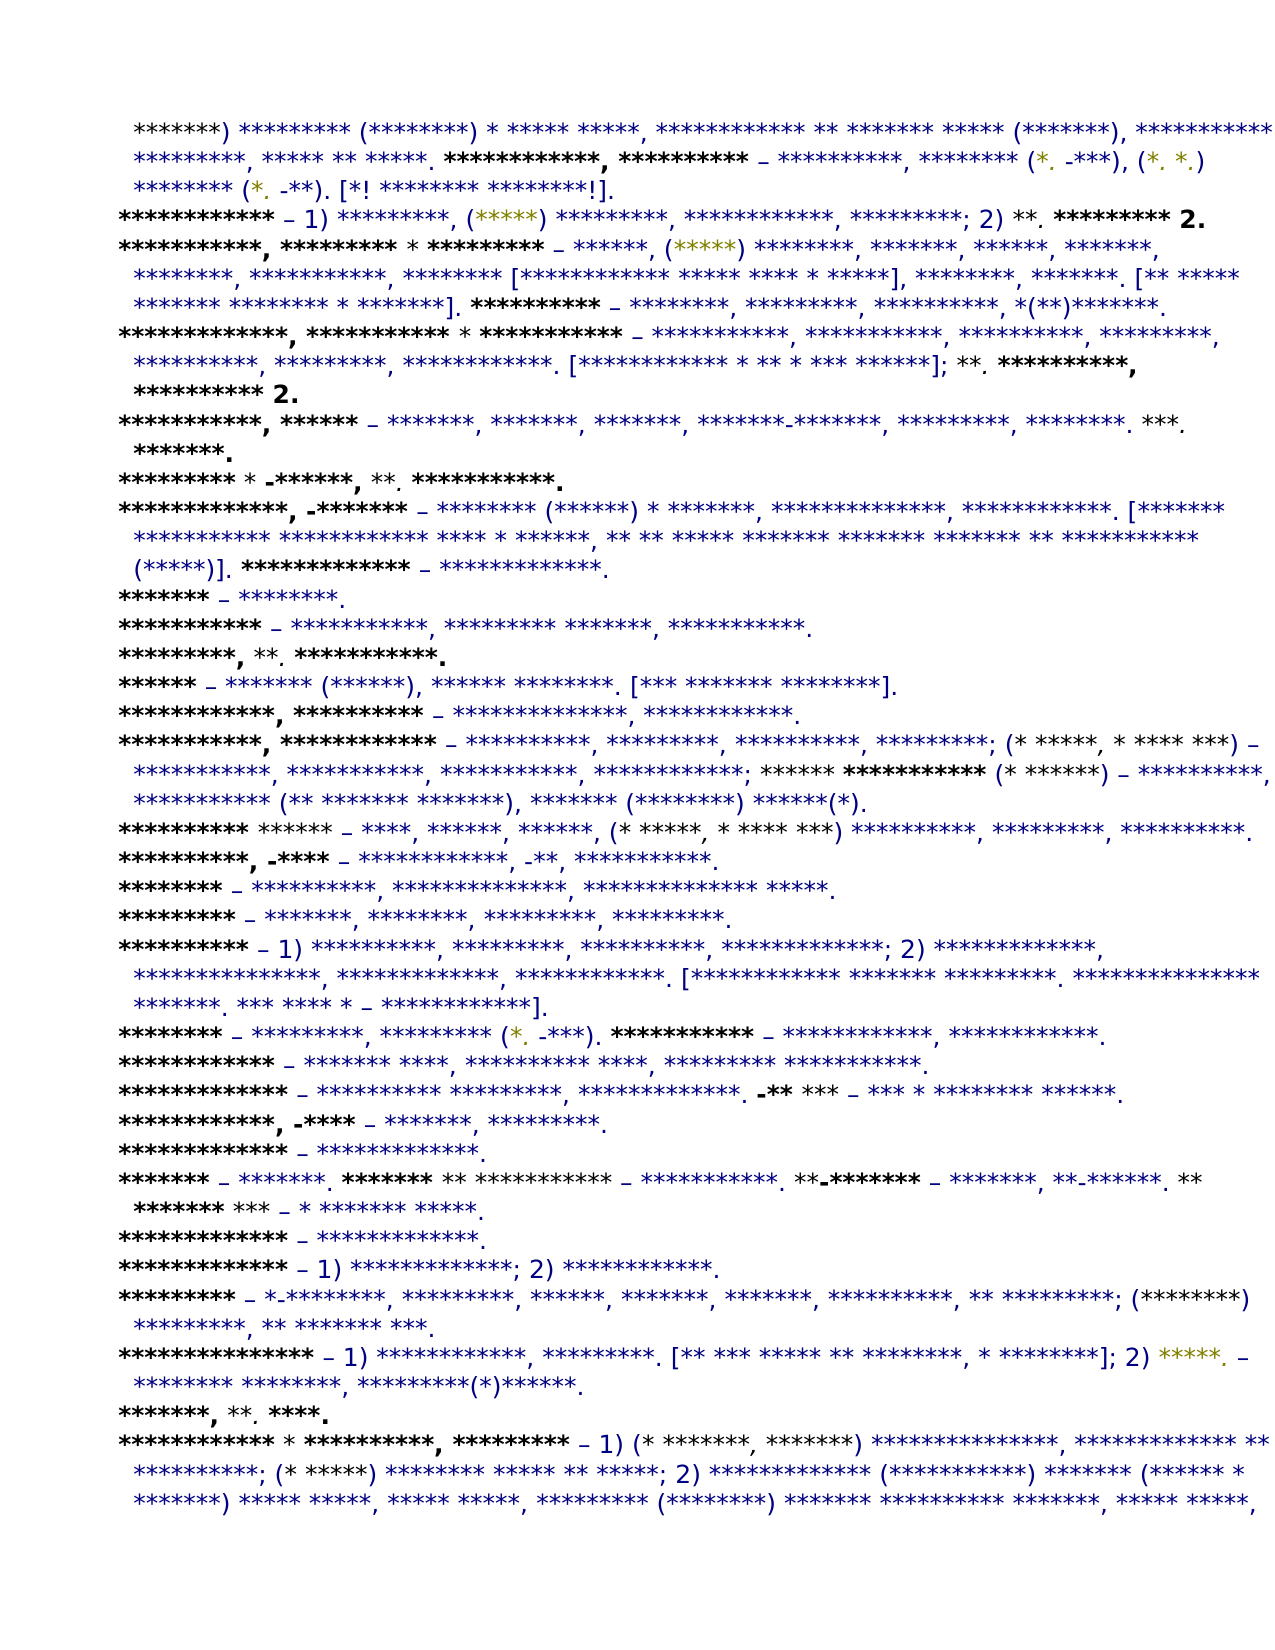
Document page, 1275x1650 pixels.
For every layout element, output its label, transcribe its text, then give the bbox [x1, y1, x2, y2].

text ******* – ********. [118, 585, 1275, 614]
text ******* – *******. ******* ** *********** – ***********. **-******* – *******, **-******. ** ******* *** – * ******* *****. [118, 1168, 1275, 1226]
text *********, **. ***********. [118, 643, 1275, 672]
text ********** ****** – ****, ******, ******, (* *****, * **** ***) **********, *********, **********. [118, 818, 1275, 847]
text ************ * **********, ********* – 1) (* *******, *******) ***************, ************* ** **********; (* *****) ******** ***** ** *****; 2) ************* (***********) ******* (****** * *******) ***** *****, ***** *****, ********* (********) ******* ********** *******, ***** *****, [118, 1431, 1275, 1518]
text ********* – *******, ********, *********, *********. [118, 906, 1275, 935]
text *************** – 1) ************, *********. [** *** ***** ** ********, * ********]; 2) *****. – ******** ********, *********(*)******. [118, 1343, 1275, 1401]
text ********** – 1) **********, *********, **********, *************; 2) *************, ***************, *************, ************. [************ ******* *********. *************** *******. *** **** * – ************]. [118, 935, 1275, 1022]
text ********* * -******, **. ***********. [118, 468, 1275, 497]
text ************, -**** – *******, *********. [118, 1110, 1275, 1139]
text ************* – ********** *********, *************. -** *** – *** * ******** ******. [118, 1081, 1275, 1110]
text ************* – 1) *************; 2) ************. [118, 1256, 1275, 1285]
text ************ – ******* ****, ********** ****, ********* ***********. [118, 1051, 1275, 1081]
text ************* – *************. [118, 1226, 1275, 1256]
text *******) ********* (********) * ***** *****, ************ ** ******* ***** (*******), *********** *********, ***** ** *****. ************, ********** – **********, ******** (*. -***), (*. *.) ******** (*. -**). [*! ******** ********!]. [118, 118, 1275, 206]
text ******** – **********, **************, ************** *****. [118, 876, 1275, 906]
text *************, *********** * *********** – ***********, ***********, **********, *********, **********, *********, ************. [************ * ** * *** ******]; **. **********, ********** 2. [118, 322, 1275, 410]
text ****** – ******* (******), ****** ********. [*** ******* ********]. [118, 672, 1275, 701]
text **********, -**** – ************, -**, ***********. [118, 847, 1275, 876]
text *********** – ***********, ********* *******, ***********. [118, 614, 1275, 643]
text ********* – *-********, *********, ******, *******, *******, **********, ** *********; (********) *********, ** ******* ***. [118, 1285, 1275, 1343]
text ******** – *********, ********* (*. -***). *********** – ************, ************. [118, 1022, 1275, 1051]
text ************* – *************. [118, 1139, 1275, 1168]
text ***********, ********* * ********* – ******, (*****) ********, *******, ******, *******, ********, ***********, ******** [************ ***** **** * *****], ********, *******. [** ***** ******* ******** * *******]. ********** – ********, *********, **********, *(**)*******. [118, 235, 1275, 322]
text *******, **. ****. [118, 1401, 1275, 1431]
text ***********, ************ – **********, *********, **********, *********; (* *****, * **** ***) – ***********, ***********, ***********, ************; ****** *********** (* ******) – **********, *********** (** ******* *******), ******* (********) ******(*). [118, 731, 1275, 818]
text ************ – 1) *********, (*****) *********, ************, *********; 2) **. ********* 2. [118, 206, 1275, 235]
text ************, ********** – **************, ************. [118, 701, 1275, 731]
text ***********, ****** – *******, *******, *******, *******-*******, *********, ********. ***. *******. [118, 410, 1275, 468]
text *************, -******* – ******** (******) * *******, **************, ************. [******* *********** ************ **** * ******, ** ** ***** ******* ******* ******* ** *********** (*****)]. ************* – *************. [118, 497, 1275, 585]
